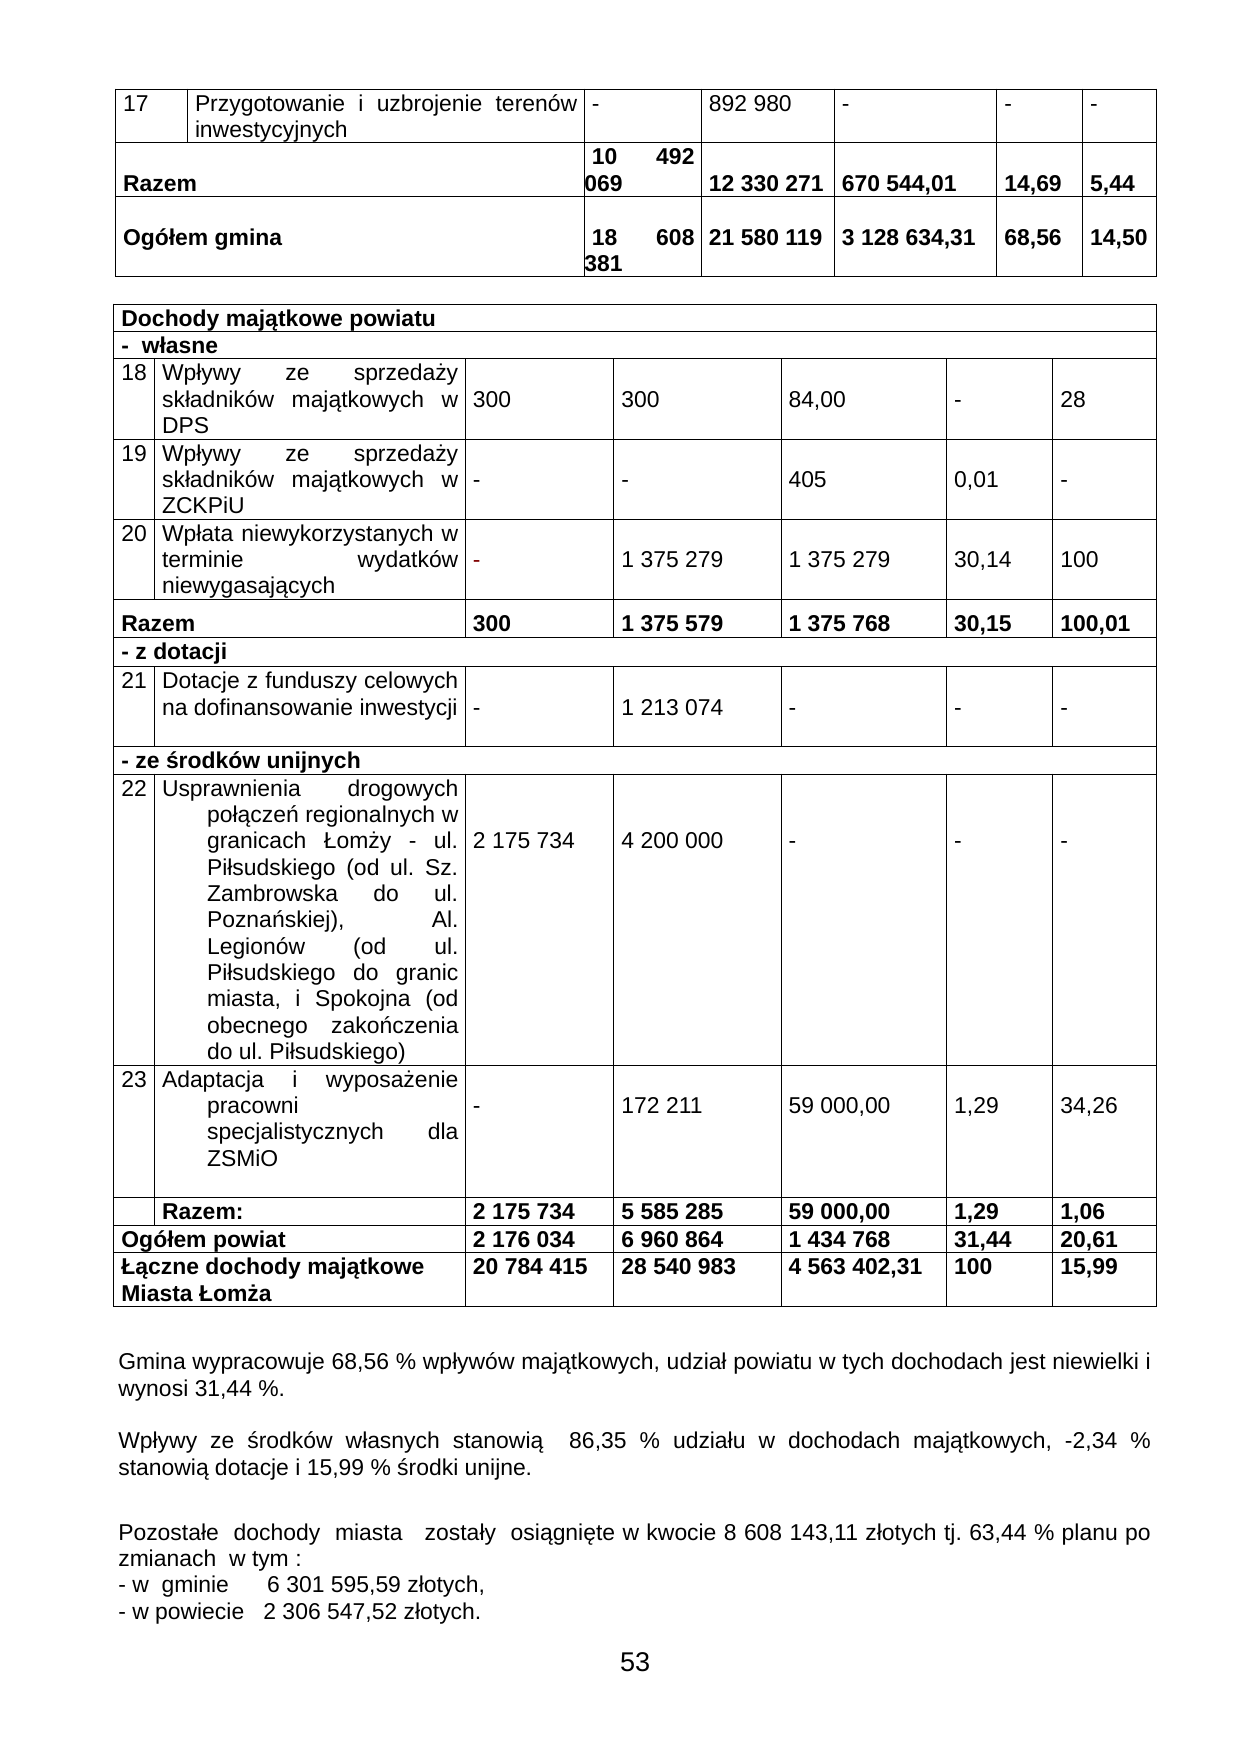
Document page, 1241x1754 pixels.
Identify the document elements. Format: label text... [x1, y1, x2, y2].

table_cell 28 540 983 [614, 1253, 781, 1306]
table_cell 670 544,01 [835, 143, 996, 196]
text Pozostałe dochody miasta zostały osiągnięte w kwocie 8 608 143,11 złotych tj. 63,44 % planu po zmianach w tym : [118, 1519, 1152, 1571]
table_cell - [466, 667, 613, 746]
table_header Dochody majątkowe powiatu [114, 305, 1156, 331]
table_cell Usprawnienia drogowych połączeń regionalnych w granicach Łomży - ul. Piłsudskiego (od ul. Sz. Zambrowska do ul. Poznańskiej), Al. Legionów (od ul. Piłsudskiego do granic miasta, i Spokojna (od obecnego zakończenia do ul. Piłsudskiego) [155, 775, 465, 1064]
table_cell 1 434 768 [782, 1226, 946, 1252]
table_cell 1,06 [1053, 1198, 1156, 1225]
table_cell 59 000,00 [782, 1066, 946, 1197]
table_cell 300 [466, 600, 613, 637]
table_cell - [1053, 440, 1156, 518]
table_cell Razem: [155, 1198, 465, 1225]
table_cell 300 [466, 359, 613, 438]
table_cell Razem [116, 143, 584, 196]
table_cell 2 176 034 [466, 1226, 613, 1252]
table_cell Adaptacja i wyposażenie pracowni specjalistycznych dla ZSMiO [155, 1066, 465, 1197]
table_cell Wpływy ze sprzedaży składników majątkowych w ZCKPiU [155, 440, 465, 518]
table_cell 84,00 [782, 359, 946, 438]
table_cell 68,56 [997, 197, 1082, 276]
table_cell 3 128 634,31 [835, 197, 996, 276]
table_cell - [585, 90, 701, 142]
table_cell - [614, 440, 781, 518]
table_cell 28 [1053, 359, 1156, 438]
table_cell 172 211 [614, 1066, 781, 1197]
table_cell - [466, 440, 613, 518]
table_cell 892 980 [702, 90, 834, 142]
table_cell 20 784 415 [466, 1253, 613, 1306]
table_cell 0,01 [947, 440, 1052, 518]
table_cell - [1083, 90, 1156, 142]
table_cell 2 175 734 [466, 775, 613, 1064]
table_cell - z dotacji [114, 638, 1156, 666]
table_cell 2 175 734 [466, 1198, 613, 1225]
table_cell 17 [116, 90, 187, 142]
table_cell Ogółem gmina [116, 197, 584, 276]
table_cell 18 608 381 [585, 197, 701, 276]
table_cell 5,44 [1083, 143, 1156, 196]
table_cell 6 960 864 [614, 1226, 781, 1252]
table_cell 1 375 579 [614, 600, 781, 637]
table_cell 1 375 279 [614, 520, 781, 599]
table_cell Dotacje z funduszy celowych na dofinansowanie inwestycji [155, 667, 465, 746]
table_cell 1,29 [947, 1198, 1052, 1225]
table_cell 22 [114, 775, 154, 1064]
table_cell - [782, 775, 946, 1064]
table_cell - [997, 90, 1082, 142]
text Wpływy ze środków własnych stanowią 86,35 % udziału w dochodach majątkowych, -2,34 % stanowią dotacje i 15,99 % środki unijne. [118, 1427, 1152, 1480]
table_cell 59 000,00 [782, 1198, 946, 1225]
table_cell Wpłata niewykorzystanych w terminie wydatków niewygasających [155, 520, 465, 599]
table_cell 18 [114, 359, 154, 438]
text - w gminie 6 301 595,59 złotych, [118, 1571, 1152, 1598]
text Gmina wypracowuje 68,56 % wpływów majątkowych, udział powiatu w tych dochodach jest niewielki i wynosi 31,44 %. [118, 1348, 1152, 1401]
table_cell 4 200 000 [614, 775, 781, 1064]
table_cell - [782, 667, 946, 746]
table_cell - [947, 775, 1052, 1064]
table_cell Łączne dochody majątkowe Miasta Łomża [114, 1253, 465, 1306]
table_cell 12 330 271 [702, 143, 834, 196]
table_cell 14,69 [997, 143, 1082, 196]
table_cell - [835, 90, 996, 142]
table_cell [114, 1198, 154, 1225]
table_cell 21 580 119 [702, 197, 834, 276]
table_cell Przygotowanie i uzbrojenie terenów inwestycyjnych [188, 90, 584, 142]
table_cell 100 [947, 1253, 1052, 1306]
table_cell 19 [114, 440, 154, 518]
table_cell 405 [782, 440, 946, 518]
table_cell 34,26 [1053, 1066, 1156, 1197]
table_cell 20 [114, 520, 154, 599]
table_cell Wpływy ze sprzedaży składników majątkowych w DPS [155, 359, 465, 438]
table_cell 14,50 [1083, 197, 1156, 276]
table_cell - [466, 520, 613, 599]
table_cell Razem [114, 600, 465, 637]
text - w powiecie 2 306 547,52 złotych. [118, 1598, 1152, 1624]
table_cell - [947, 359, 1052, 438]
table_cell 10 492 069 [585, 143, 701, 196]
table_cell 30,15 [947, 600, 1052, 637]
table_cell 1 375 768 [782, 600, 946, 637]
table_cell 300 [614, 359, 781, 438]
table_cell 20,61 [1053, 1226, 1156, 1252]
table_cell - własne [114, 332, 1156, 358]
table_cell 100,01 [1053, 600, 1156, 637]
table_cell 31,44 [947, 1226, 1052, 1252]
table_cell 23 [114, 1066, 154, 1197]
table_cell 100 [1053, 520, 1156, 599]
table_cell 1 213 074 [614, 667, 781, 746]
table_cell - [1053, 667, 1156, 746]
table_cell 4 563 402,31 [782, 1253, 946, 1306]
table_cell - [947, 667, 1052, 746]
table_cell 5 585 285 [614, 1198, 781, 1225]
table_cell 1,29 [947, 1066, 1052, 1197]
table_cell 21 [114, 667, 154, 746]
table_cell 1 375 279 [782, 520, 946, 599]
table_cell - [466, 1066, 613, 1197]
table_cell 30,14 [947, 520, 1052, 599]
table_cell Ogółem powiat [114, 1226, 465, 1252]
table_cell 15,99 [1053, 1253, 1156, 1306]
table_cell - ze środków unijnych [114, 747, 1156, 773]
table_cell - [1053, 775, 1156, 1064]
